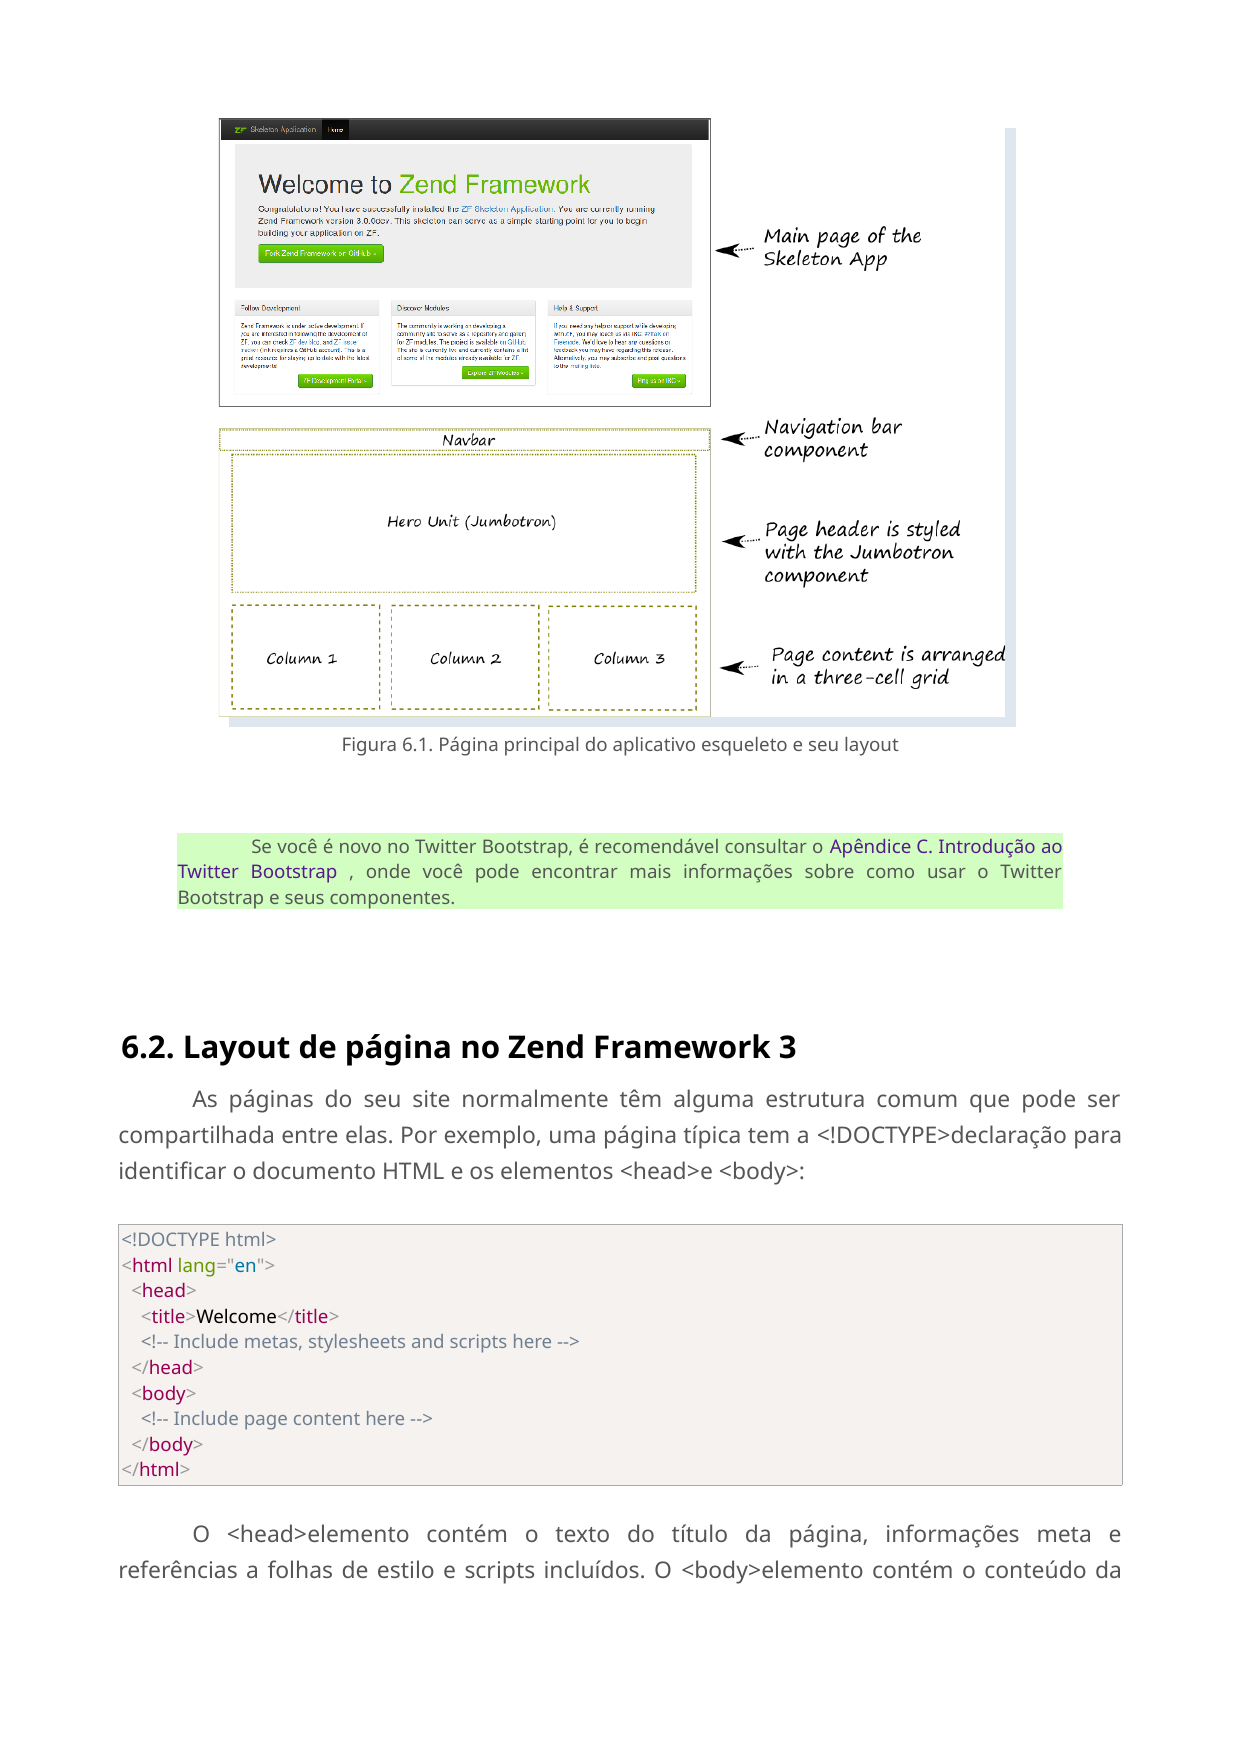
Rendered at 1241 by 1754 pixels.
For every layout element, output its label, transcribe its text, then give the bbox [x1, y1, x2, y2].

text </html> [119, 1453, 1122, 1485]
text <!-- Include metas, stylesheets and scripts here --> [119, 1326, 1122, 1351]
text <!DOCTYPE html> [119, 1225, 1122, 1249]
text As páginas do seu site normalmente têm alguma estrutura comum que pode ser compartilhada entre elas. Por exemplo, uma página típica tem a <!DOCTYPE>declaração para identificar o documento HTML e os elementos <head>e <body>: [118, 1083, 1122, 1186]
picture [218, 118, 1006, 717]
text Se você é novo no Twitter Bootstrap, é recomendável consultar o Apêndice C. Introdução ao Twitter Bootstrap , onde você pode encontrar mais informações sobre como usar o Twitter Bootstrap e seus componentes. [177, 833, 1063, 909]
text <body> [119, 1377, 1122, 1402]
text O <head>elemento contém o texto do título da página, informações meta e referências a folhas de estilo e scripts incluídos. O <body>elemento contém o conteúdo da [118, 1518, 1122, 1585]
text </body> [119, 1428, 1122, 1453]
text Figura 6.1. Página principal do aplicativo esqueleto e seu layout [118, 732, 1122, 757]
text <head> [119, 1275, 1122, 1300]
text <!-- Include page content here --> [119, 1402, 1122, 1428]
subtitle 6.2. Layout de página no Zend Framework 3 [118, 1022, 1122, 1070]
text <title>Welcome</title> [119, 1300, 1122, 1326]
text </head> [119, 1351, 1122, 1377]
text <html lang="en"> [119, 1249, 1122, 1275]
